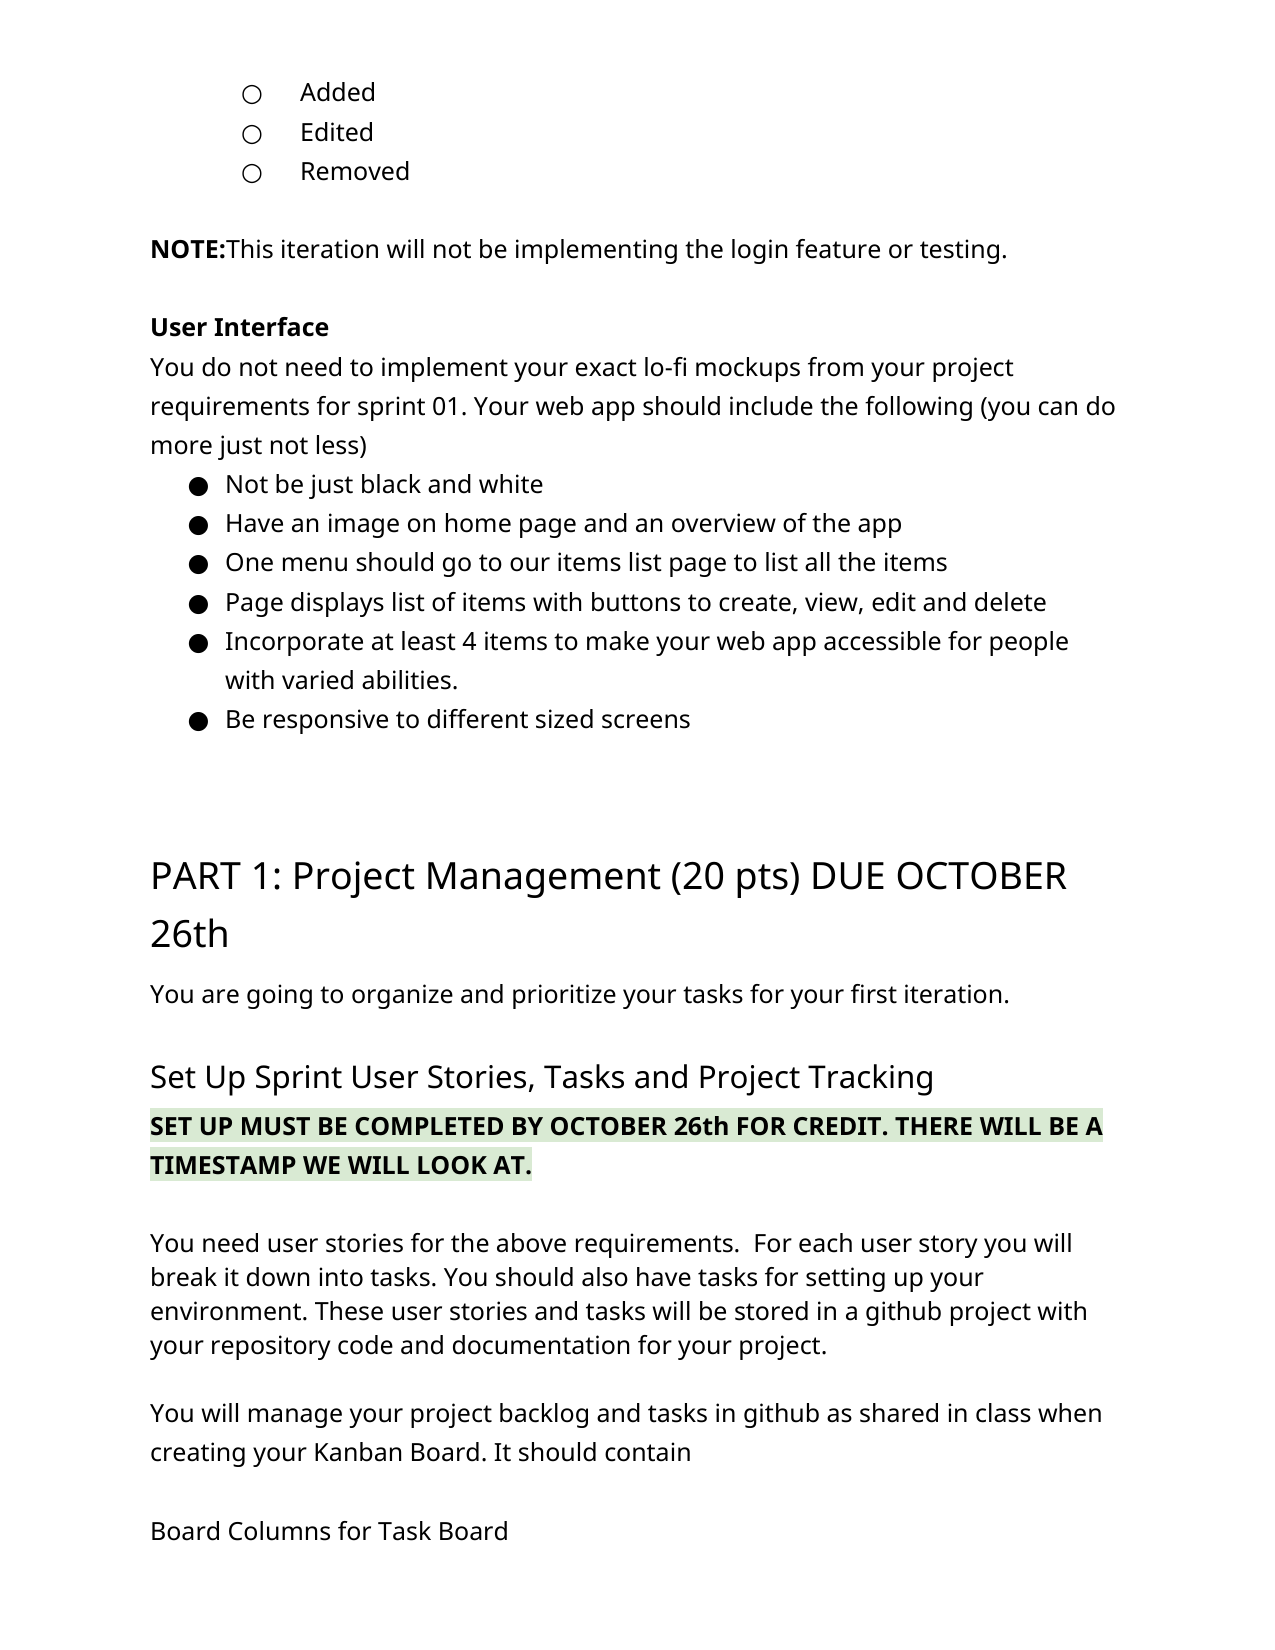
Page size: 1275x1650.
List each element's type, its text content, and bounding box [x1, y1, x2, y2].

text You need user stories for the above requirements. For each user story you will break it down into tasks. You should also have tasks for setting up your environment. These user stories and tasks will be stored in a github project with your repository code and documentation for your project. [150, 1226, 1125, 1362]
text User Interface [150, 310, 1125, 344]
list Incorporate at least 4 items to make your web app accessible for people with varied abilities. [187, 623, 1125, 697]
text Board Columns for Task Board [150, 1513, 1125, 1547]
list One menu should go to our items list page to list all the items [187, 545, 1125, 579]
text You are going to organize and prioritize your tasks for your first iteration. [150, 977, 1125, 1011]
text You will manage your project backlog and tasks in github as shared in class when creating your Kanban Board. It should contain [150, 1396, 1125, 1469]
list Have an image on home page and an overview of the app [187, 506, 1125, 540]
list Removed [262, 153, 1125, 187]
list Be responsive to different sized screens [187, 702, 1125, 736]
text You do not need to implement your exact lo-fi mockups from your project requirements for sprint 01. Your web app should include the following (you can do more just not less) [150, 349, 1125, 462]
list Page displays list of items with buttons to create, view, edit and delete [187, 584, 1125, 618]
list Not be just black and white [187, 467, 1125, 501]
list Edited [262, 114, 1125, 148]
list Added [262, 75, 1125, 109]
text SET UP MUST BE COMPLETED BY OCTOBER 26th FOR CREDIT. THERE WILL BE A TIMESTAMP WE WILL LOOK AT. [150, 1108, 1125, 1181]
text NOTE:This iteration will not be implementing the login feature or testing. [150, 232, 1125, 266]
subtitle PART 1: Project Management (20 pts) DUE OCTOBER 26th [150, 849, 1125, 959]
subtitle Set Up Sprint User Stories, Tasks and Project Tracking [150, 1055, 1125, 1098]
